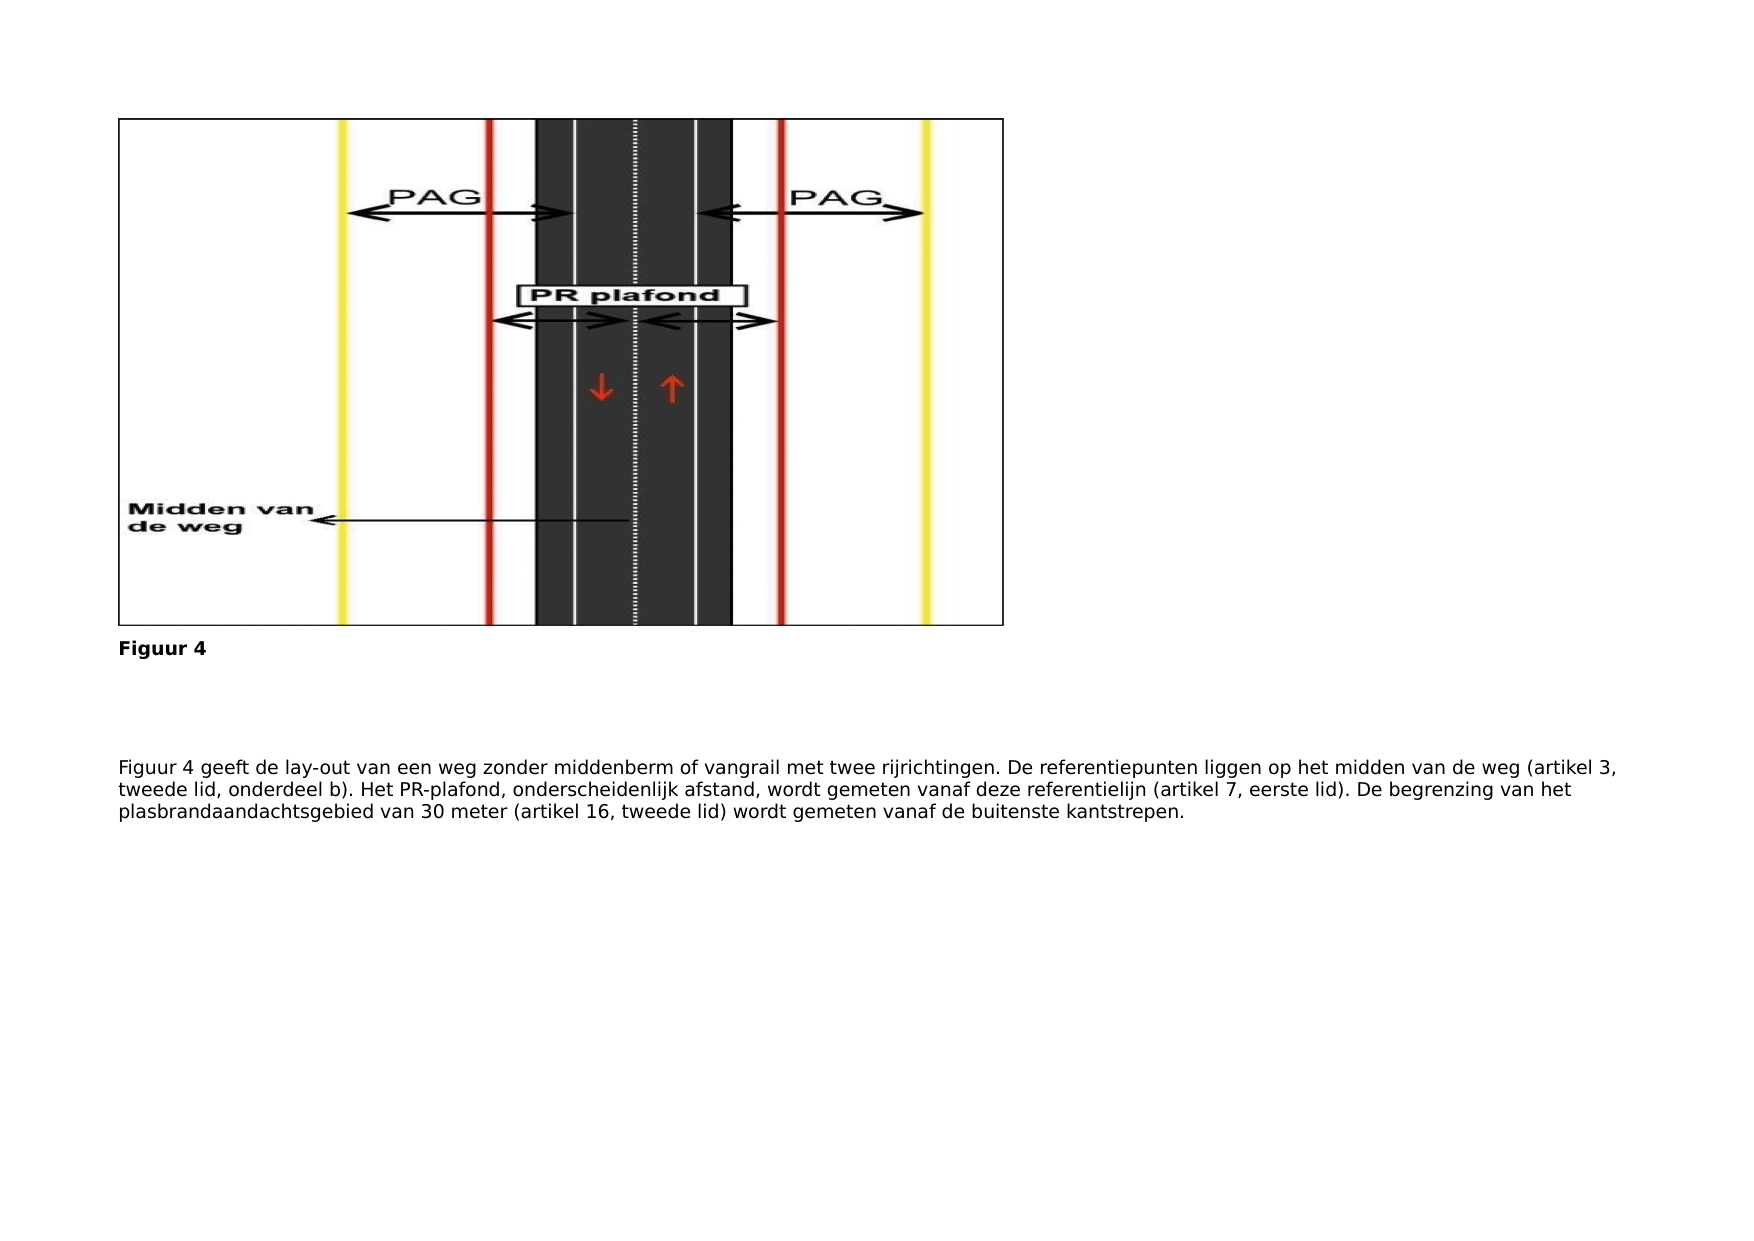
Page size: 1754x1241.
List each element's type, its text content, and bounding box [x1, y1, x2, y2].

text Figuur 4 geeft de lay-out van een weg zonder middenberm of vangrail met twee rijrichtingen. De referentiepunten liggen op het midden van de weg (artikel 3, tweede lid, onderdeel b). Het PR-plafond, onderscheidenlijk afstand, wordt gemeten vanaf deze referentielijn (artikel 7, eerste lid). De begrenzing van het plasbrandaandachtsgebied van 30 meter (artikel 16, tweede lid) wordt gemeten vanaf de buitenste kantstrepen. [118, 757, 1636, 823]
text Figuur 4 [118, 638, 1004, 660]
picture [118, 118, 1004, 626]
